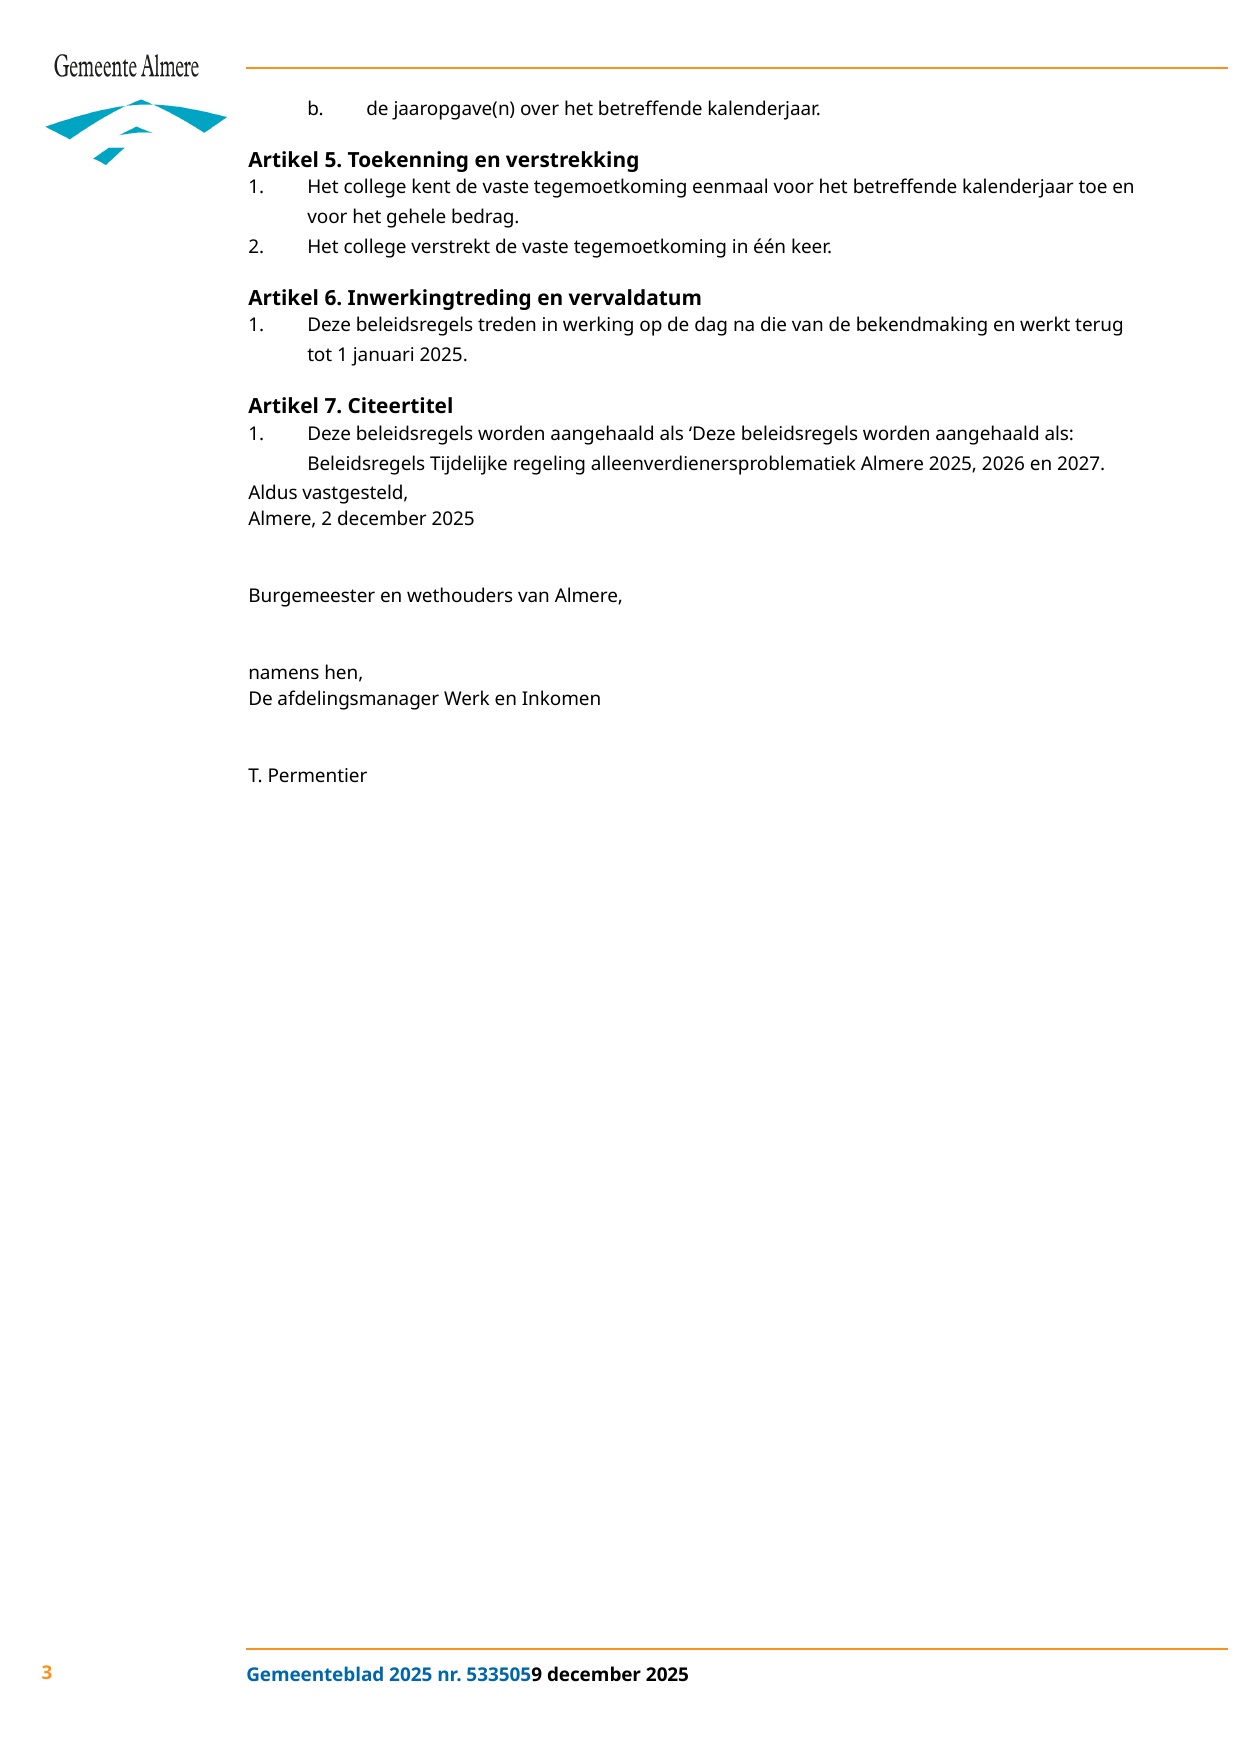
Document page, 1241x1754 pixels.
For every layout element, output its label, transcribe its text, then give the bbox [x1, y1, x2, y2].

text T. Permentier [248, 762, 1152, 788]
picture [41, 47, 231, 172]
text Aldus vastgesteld, [248, 479, 1152, 505]
list Deze beleidsregels treden in werking op de dag na die van de bekendmaking en werkt terug tot 1 januari 2025. [248, 312, 1152, 367]
list Deze beleidsregels worden aangehaald als ‘Deze beleidsregels worden aangehaald als: Beleidsregels Tijdelijke regeling alleenverdienersproblematiek Almere 2025, 2026 en 2027. [248, 420, 1152, 475]
list de jaaropgave(n) over het betreffende kalenderjaar. [307, 95, 1152, 121]
text Burgemeester en wethouders van Almere, [248, 582, 1152, 608]
text namens hen, [248, 659, 1152, 685]
list Het college verstrekt de vaste tegemoetkoming in één keer. [248, 233, 1152, 258]
text Artikel 5. Toekenning en verstrekking [248, 145, 1152, 174]
text Artikel 7. Citeertitel [248, 392, 1152, 420]
text Artikel 6. Inwerkingtreding en vervaldatum [248, 283, 1152, 312]
text Almere, 2 december 2025 [248, 505, 1152, 531]
list Het college kent de vaste tegemoetkoming eenmaal voor het betreffende kalenderjaar toe en voor het gehele bedrag. [248, 174, 1152, 229]
text De afdelingsmanager Werk en Inkomen [248, 685, 1152, 711]
